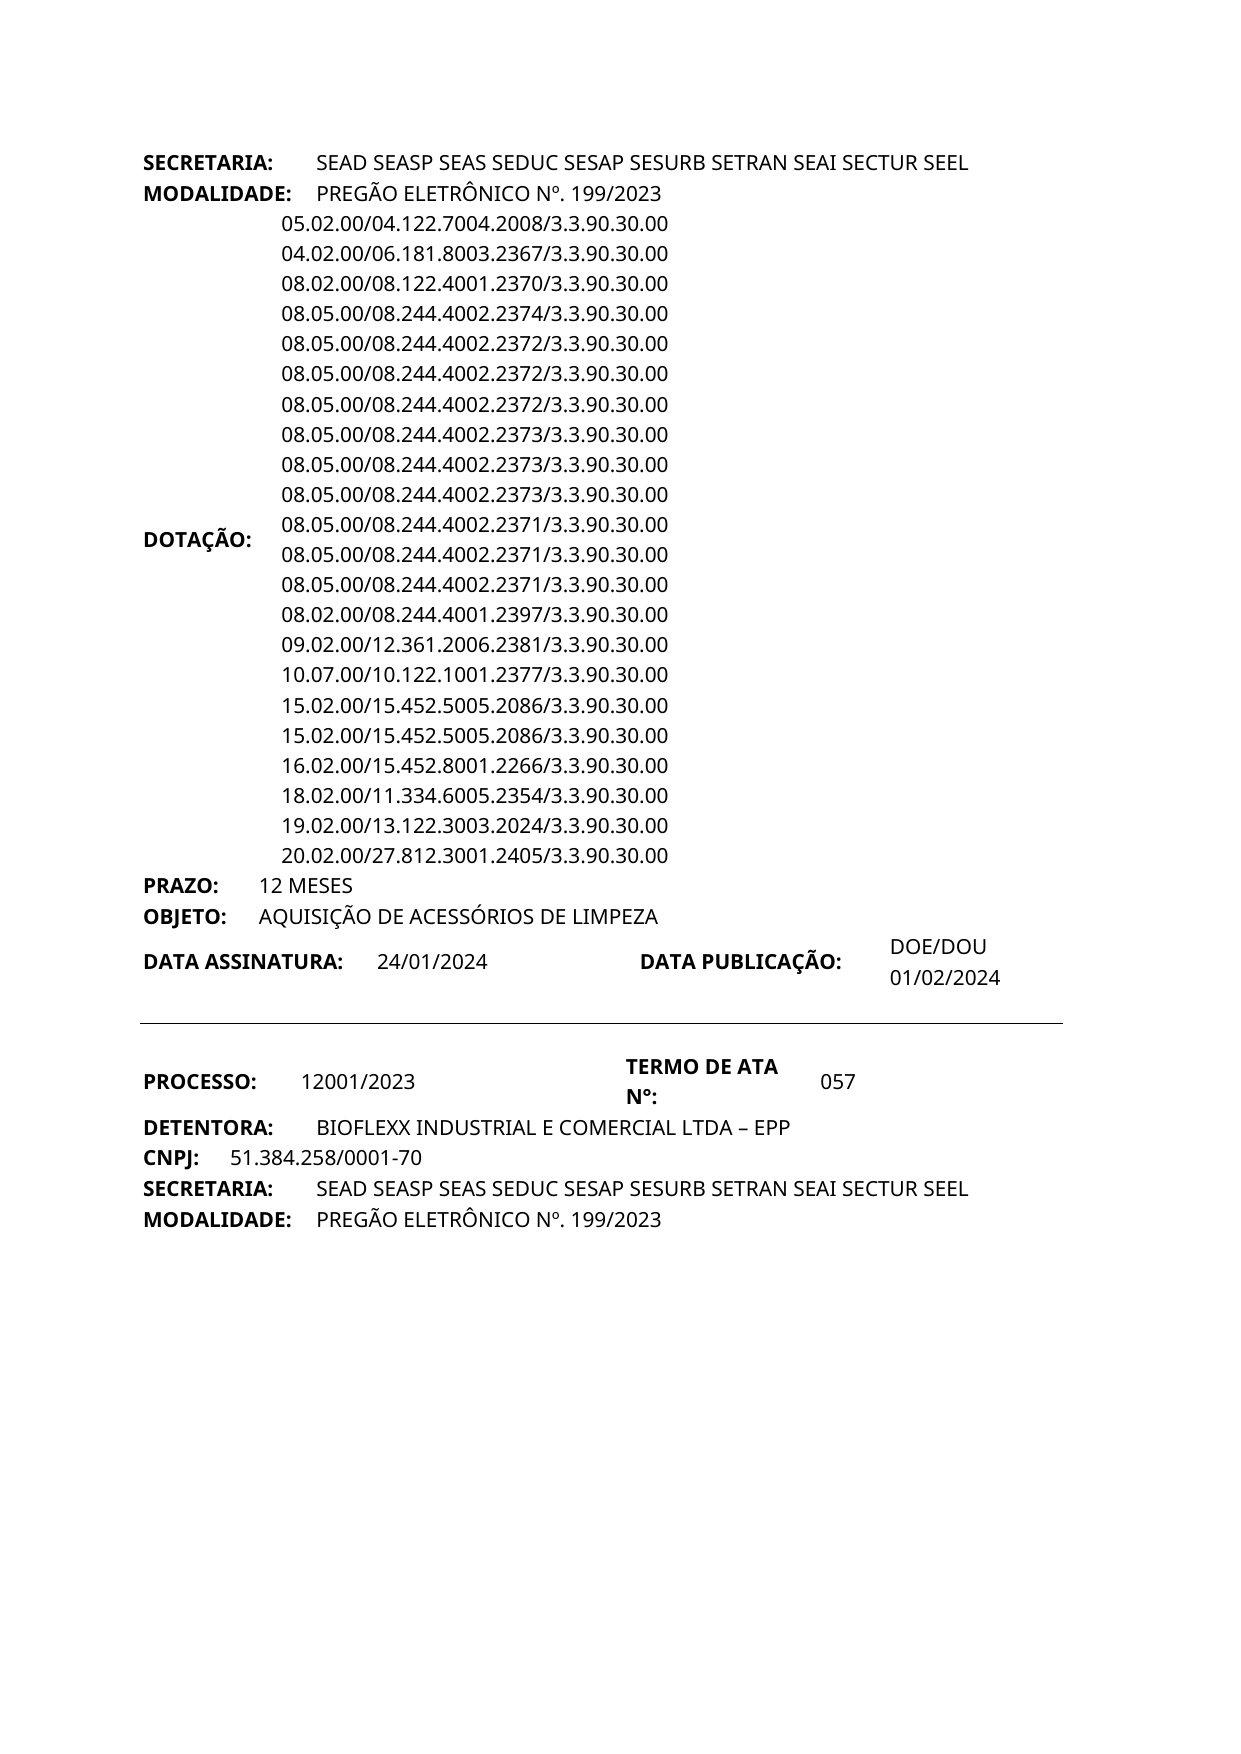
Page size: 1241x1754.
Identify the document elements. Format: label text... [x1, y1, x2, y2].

table_cell DETENTORA: [136, 1112, 309, 1143]
table_cell 12 meses [251, 871, 1104, 902]
table_cell sead seasp seas seduc sesap sesurb setran seai sectur seel [309, 148, 1104, 178]
table_header 12001/2023 [293, 1053, 618, 1112]
table_cell DATA ASSINATURA: [136, 933, 369, 992]
table_cell PREGÃO ELETRÔNICO Nº. 199/2023 [309, 178, 1104, 209]
table_cell OBJETO: [136, 902, 251, 932]
table_header 057 [813, 1053, 1104, 1112]
table_cell PREGÃO ELETRÔNICO Nº. 199/2023 [309, 1205, 1104, 1235]
table_cell DOTAÇÃO: [136, 209, 274, 871]
table_cell CNPJ: [136, 1143, 222, 1174]
table_cell DATA PUBLICAÇÃO: [632, 933, 882, 992]
table_cell 24/01/2024 [370, 933, 632, 992]
table_header TERMO DE ATA N°: [618, 1053, 813, 1112]
table_cell SECRETARIA: [136, 148, 309, 178]
table_cell BIOFLEXX INDUSTRIAL E COMERCIAL LTDA – EPP [309, 1112, 1104, 1143]
table_cell AQUISIÇÃO DE ACESSÓRIOS DE LIMPEZA [251, 902, 1104, 932]
table_cell PRAZO: [136, 871, 251, 902]
table_cell 05.02.00/04.122.7004.2008/3.3.90.30.00 04.02.00/06.181.8003.2367/3.3.90.30.00 08.02.00/08.122.4001.2370/3.3.90.30.00 08.05.00/08.244.4002.2374/3.3.90.30.00 08.05.00/08.244.4002.2372/3.3.90.30.00 08.05.00/08.244.4002.2372/3.3.90.30.00 08.05.00/08.244.4002.2372/3.3.90.30.00 08.05.00/08.244.4002.2373/3.3.90.30.00 08.05.00/08.244.4002.2373/3.3.90.30.00 08.05.00/08.244.4002.2373/3.3.90.30.00 08.05.00/08.244.4002.2371/3.3.90.30.00 08.05.00/08.244.4002.2371/3.3.90.30.00 08.05.00/08.244.4002.2371/3.3.90.30.00 08.02.00/08.244.4001.2397/3.3.90.30.00 09.02.00/12.361.2006.2381/3.3.90.30.00 10.07.00/10.122.1001.2377/3.3.90.30.00 15.02.00/15.452.5005.2086/3.3.90.30.00 15.02.00/15.452.5005.2086/3.3.90.30.00 16.02.00/15.452.8001.2266/3.3.90.30.00 18.02.00/11.334.6005.2354/3.3.90.30.00 19.02.00/13.122.3003.2024/3.3.90.30.00 20.02.00/27.812.3001.2405/3.3.90.30.00 [274, 209, 1104, 871]
table_cell sead seasp seas seduc sesap sesurb setran seai sectur seel [309, 1174, 1104, 1204]
table_header PROCESSO: [136, 1053, 293, 1112]
table_cell MODALIDADE: [136, 1205, 309, 1235]
table_cell MODALIDADE: [136, 178, 309, 209]
table_cell 51.384.258/0001-70 [223, 1143, 1104, 1174]
table_cell SECRETARIA: [136, 1174, 309, 1204]
table_cell doe/dou 01/02/2024 [882, 933, 1104, 992]
